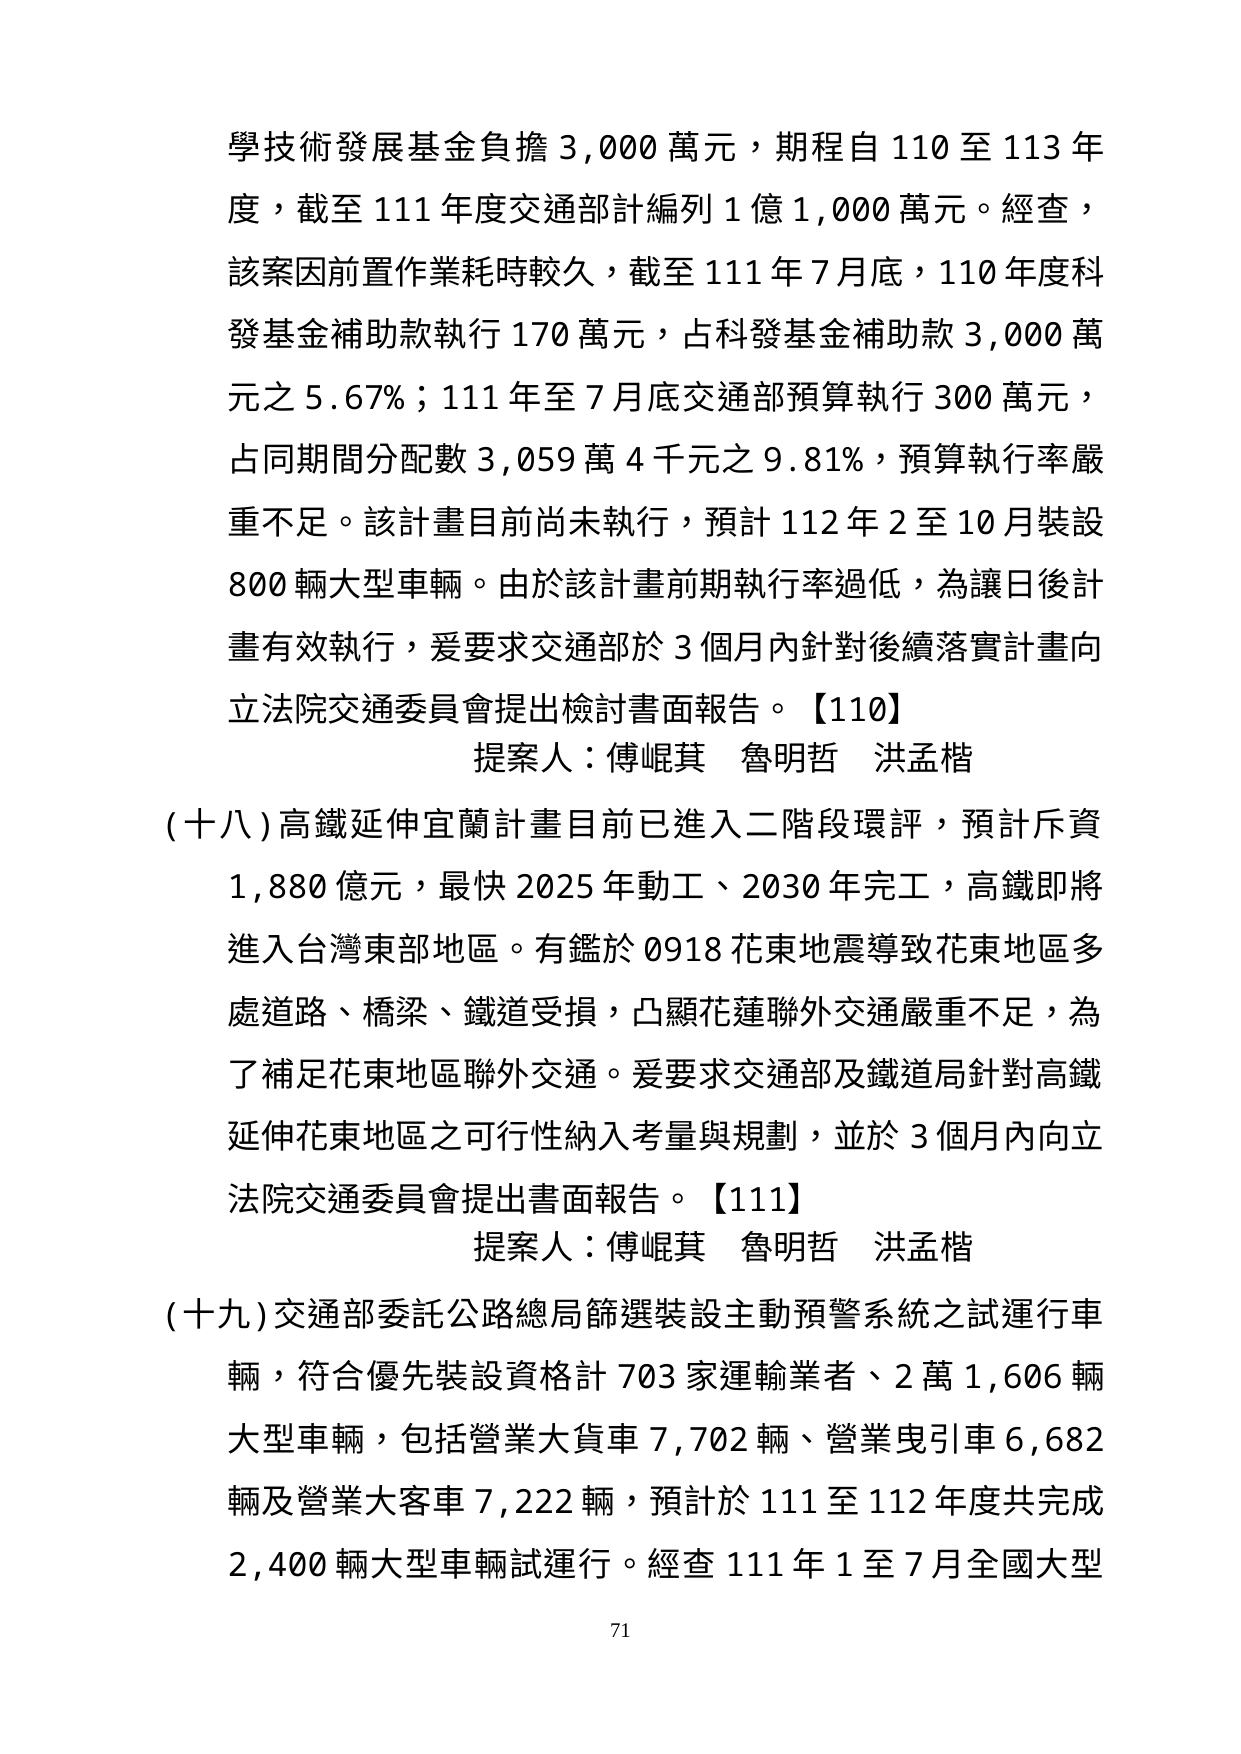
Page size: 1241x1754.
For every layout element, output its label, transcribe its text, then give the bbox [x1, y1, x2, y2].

subtitle (十九)交通部委託公路總局篩選裝設主動預警系統之試運行車輛，符合優先裝設資格計703家運輸業者、2萬1,606輛大型車輛，包括營業大貨車7,702輛、營業曳引車6,682輛及營業大客車7,222輛，預計於111至112年度共完成2,400輛大型車輛試運行。經查111年1至7月全國大型 [161, 1270, 1104, 1582]
text 提案人：傅崐萁 魯明哲 洪孟楷 [473, 728, 1117, 780]
subtitle (十八)高鐵延伸宜蘭計畫目前已進入二階段環評，預計斥資1,880億元，最快2025年動工、2030年完工，高鐵即將進入台灣東部地區。有鑑於0918花東地震導致花東地區多處道路、橋梁、鐵道受損，凸顯花蓮聯外交通嚴重不足，為了補足花東地區聯外交通。爰要求交通部及鐵道局針對高鐵延伸花東地區之可行性納入考量與規劃，並於3個月內向立法院交通委員會提出書面報告。【111】 [161, 780, 1104, 1218]
text 提案人：傅崐萁 魯明哲 洪孟楷 [473, 1218, 1117, 1270]
subtitle 學技術發展基金負擔3,000萬元，期程自110至113年度，截至111年度交通部計編列1億1,000萬元。經查，該案因前置作業耗時較久，截至111年7月底，110年度科發基金補助款執行170萬元，占科發基金補助款3,000萬元之5.67%；111年至7月底交通部預算執行300萬元，占同期間分配數3,059萬4千元之9.81%，預算執行率嚴重不足。該計畫目前尚未執行，預計112年2至10月裝設800輛大型車輛。由於該計畫前期執行率過低，為讓日後計畫有效執行，爰要求交通部於3個月內針對後續落實計畫向立法院交通委員會提出檢討書面報告。【110】 [161, 103, 1104, 728]
